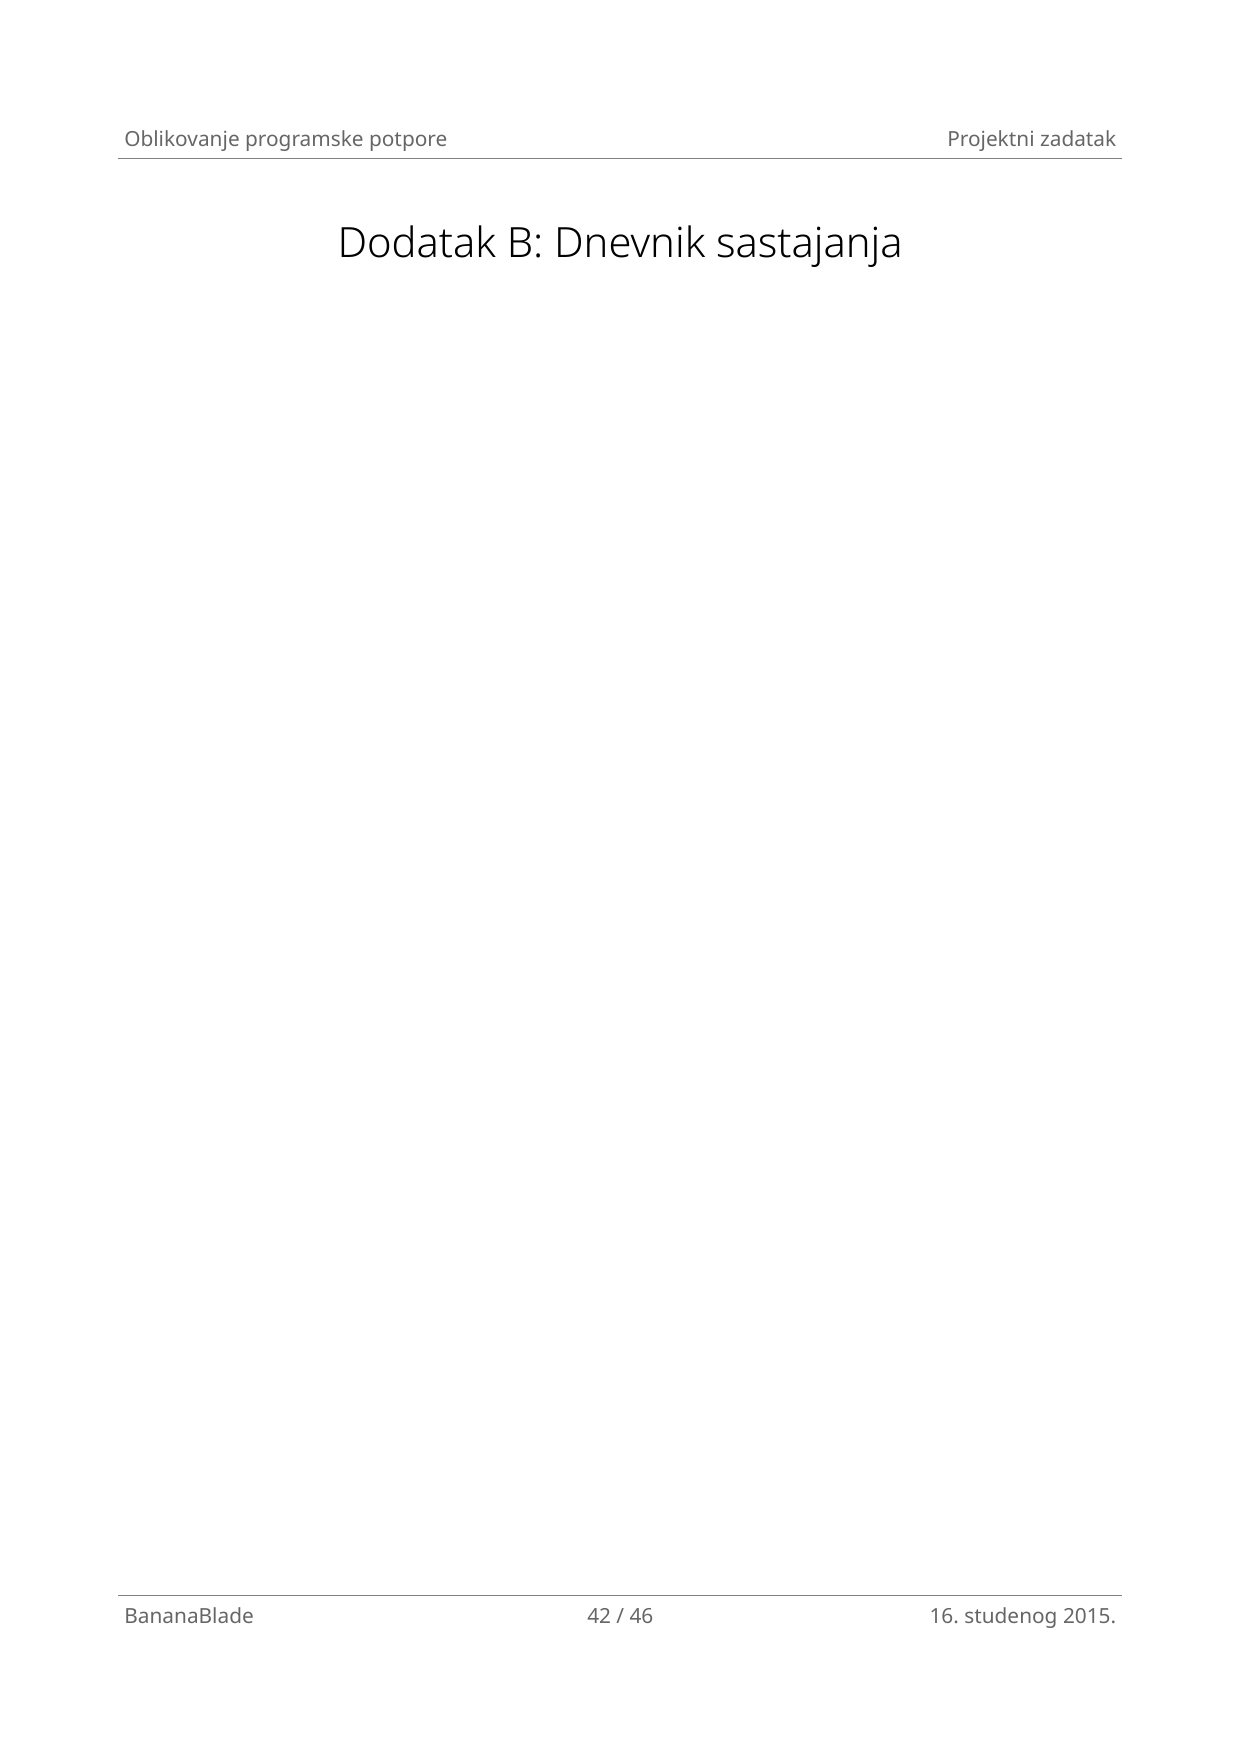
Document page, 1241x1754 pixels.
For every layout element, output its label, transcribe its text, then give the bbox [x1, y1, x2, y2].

subtitle Dodatak B: Dnevnik sastajanja [118, 213, 1122, 270]
